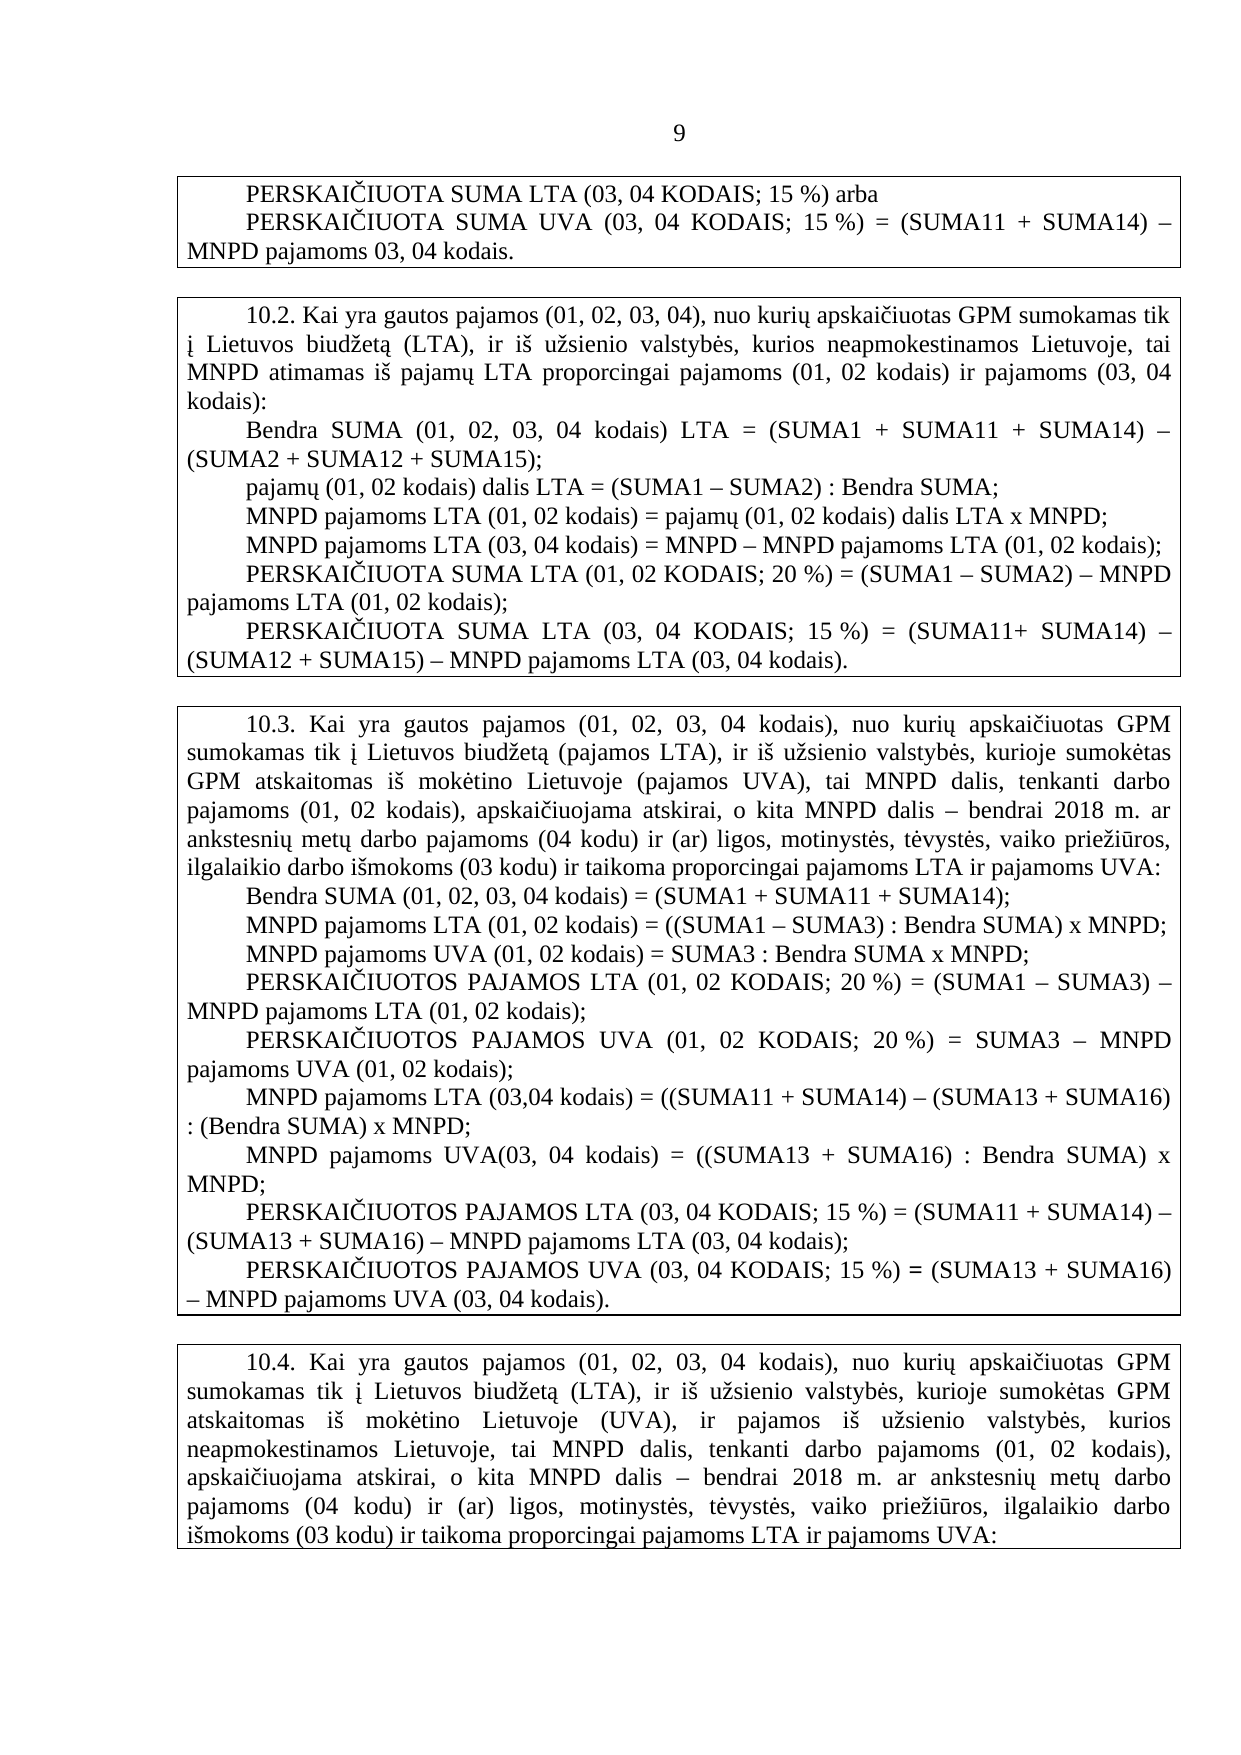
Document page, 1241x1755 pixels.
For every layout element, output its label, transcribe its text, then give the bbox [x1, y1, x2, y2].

text MNPD pajamoms LTA (01, 02 kodais) = ((SUMA1 – SUMA3) : Bendra SUMA) x MNPD; [178, 907, 1180, 936]
text Bendra SUMA (01, 02, 03, 04 kodais) = (SUMA1 + SUMA11 + SUMA14); [178, 878, 1180, 907]
text PERSKAIČIUOTOS PAJAMOS UVA (01, 02 KODAIS; 20 %) = SUMA3 – MNPD pajamoms UVA (01, 02 kodais); [178, 1022, 1180, 1079]
text MNPD pajamoms LTA (03,04 kodais) = ((SUMA11 + SUMA14) – (SUMA13 + SUMA16) : (Bendra SUMA) x MNPD; [178, 1079, 1180, 1137]
text MNPD pajamoms LTA (01, 02 kodais) = pajamų (01, 02 kodais) dalis LTA x MNPD; [178, 498, 1180, 527]
text 10.3. Kai yra gautos pajamos (01, 02, 03, 04 kodais), nuo kurių apskaičiuotas GPM sumokamas tik į Lietuvos biudžetą (pajamos LTA), ir iš užsienio valstybės, kurioje sumokėtas GPM atskaitomas iš mokėtino Lietuvoje (pajamos UVA), tai MNPD dalis, tenkanti darbo pajamoms (01, 02 kodais), apskaičiuojama atskirai, o kita MNPD dalis – bendrai 2018 m. ar ankstesnių metų darbo pajamoms (04 kodu) ir (ar) ligos, motinystės, tėvystės, vaiko priežiūros, ilgalaikio darbo išmokoms (03 kodu) ir taikoma proporcingai pajamoms LTA ir pajamoms UVA: [178, 707, 1180, 878]
text MNPD pajamoms UVA(03, 04 kodais) = ((SUMA13 + SUMA16) : Bendra SUMA) x MNPD; [178, 1137, 1180, 1194]
text MNPD pajamoms UVA (01, 02 kodais) = SUMA3 : Bendra SUMA x MNPD; [178, 936, 1180, 964]
text PERSKAIČIUOTA SUMA LTA (01, 02 KODAIS; 20 %) = (SUMA1 – SUMA2) – MNPD pajamoms LTA (01, 02 kodais); [178, 556, 1180, 613]
text 10.4. Kai yra gautos pajamos (01, 02, 03, 04 kodais), nuo kurių apskaičiuotas GPM sumokamas tik į Lietuvos biudžetą (LTA), ir iš užsienio valstybės, kurioje sumokėtas GPM atskaitomas iš mokėtino Lietuvoje (UVA), ir pajamos iš užsienio valstybės, kurios neapmokestinamos Lietuvoje, tai MNPD dalis, tenkanti darbo pajamoms (01, 02 kodais), apskaičiuojama atskirai, o kita MNPD dalis – bendrai 2018 m. ar ankstesnių metų darbo pajamoms (04 kodu) ir (ar) ligos, motinystės, tėvystės, vaiko priežiūros, ilgalaikio darbo išmokoms (03 kodu) ir taikoma proporcingai pajamoms LTA ir pajamoms UVA: [178, 1345, 1180, 1548]
text MNPD pajamoms LTA (03, 04 kodais) = MNPD – MNPD pajamoms LTA (01, 02 kodais); [178, 527, 1180, 556]
text PERSKAIČIUOTOS PAJAMOS LTA (03, 04 KODAIS; 15 %) = (SUMA11 + SUMA14) – (SUMA13 + SUMA16) – MNPD pajamoms LTA (03, 04 kodais); [178, 1194, 1180, 1252]
text PERSKAIČIUOTA SUMA UVA (03, 04 KODAIS; 15 %) = (SUMA11 + SUMA14) – MNPD pajamoms 03, 04 kodais. [178, 204, 1180, 267]
text PERSKAIČIUOTOS PAJAMOS UVA (03, 04 KODAIS; 15 %) = (SUMA13 + SUMA16) – MNPD pajamoms UVA (03, 04 kodais). [178, 1252, 1180, 1314]
text 10.2. Kai yra gautos pajamos (01, 02, 03, 04), nuo kurių apskaičiuotas GPM sumokamas tik į Lietuvos biudžetą (LTA), ir iš užsienio valstybės, kurios neapmokestinamos Lietuvoje, tai MNPD atimamas iš pajamų LTA proporcingai pajamoms (01, 02 kodais) ir pajamoms (03, 04 kodais): [178, 298, 1180, 412]
text PERSKAIČIUOTA SUMA LTA (03, 04 KODAIS; 15 %) arba [178, 177, 1180, 204]
text Bendra SUMA (01, 02, 03, 04 kodais) LTA = (SUMA1 + SUMA11 + SUMA14) – (SUMA2 + SUMA12 + SUMA15); [178, 412, 1180, 469]
text pajamų (01, 02 kodais) dalis LTA = (SUMA1 – SUMA2) : Bendra SUMA; [178, 469, 1180, 498]
text PERSKAIČIUOTA SUMA LTA (03, 04 KODAIS; 15 %) = (SUMA11+ SUMA14) – (SUMA12 + SUMA15) – MNPD pajamoms LTA (03, 04 kodais). [178, 613, 1180, 676]
text PERSKAIČIUOTOS PAJAMOS LTA (01, 02 KODAIS; 20 %) = (SUMA1 – SUMA3) – MNPD pajamoms LTA (01, 02 kodais); [178, 964, 1180, 1022]
